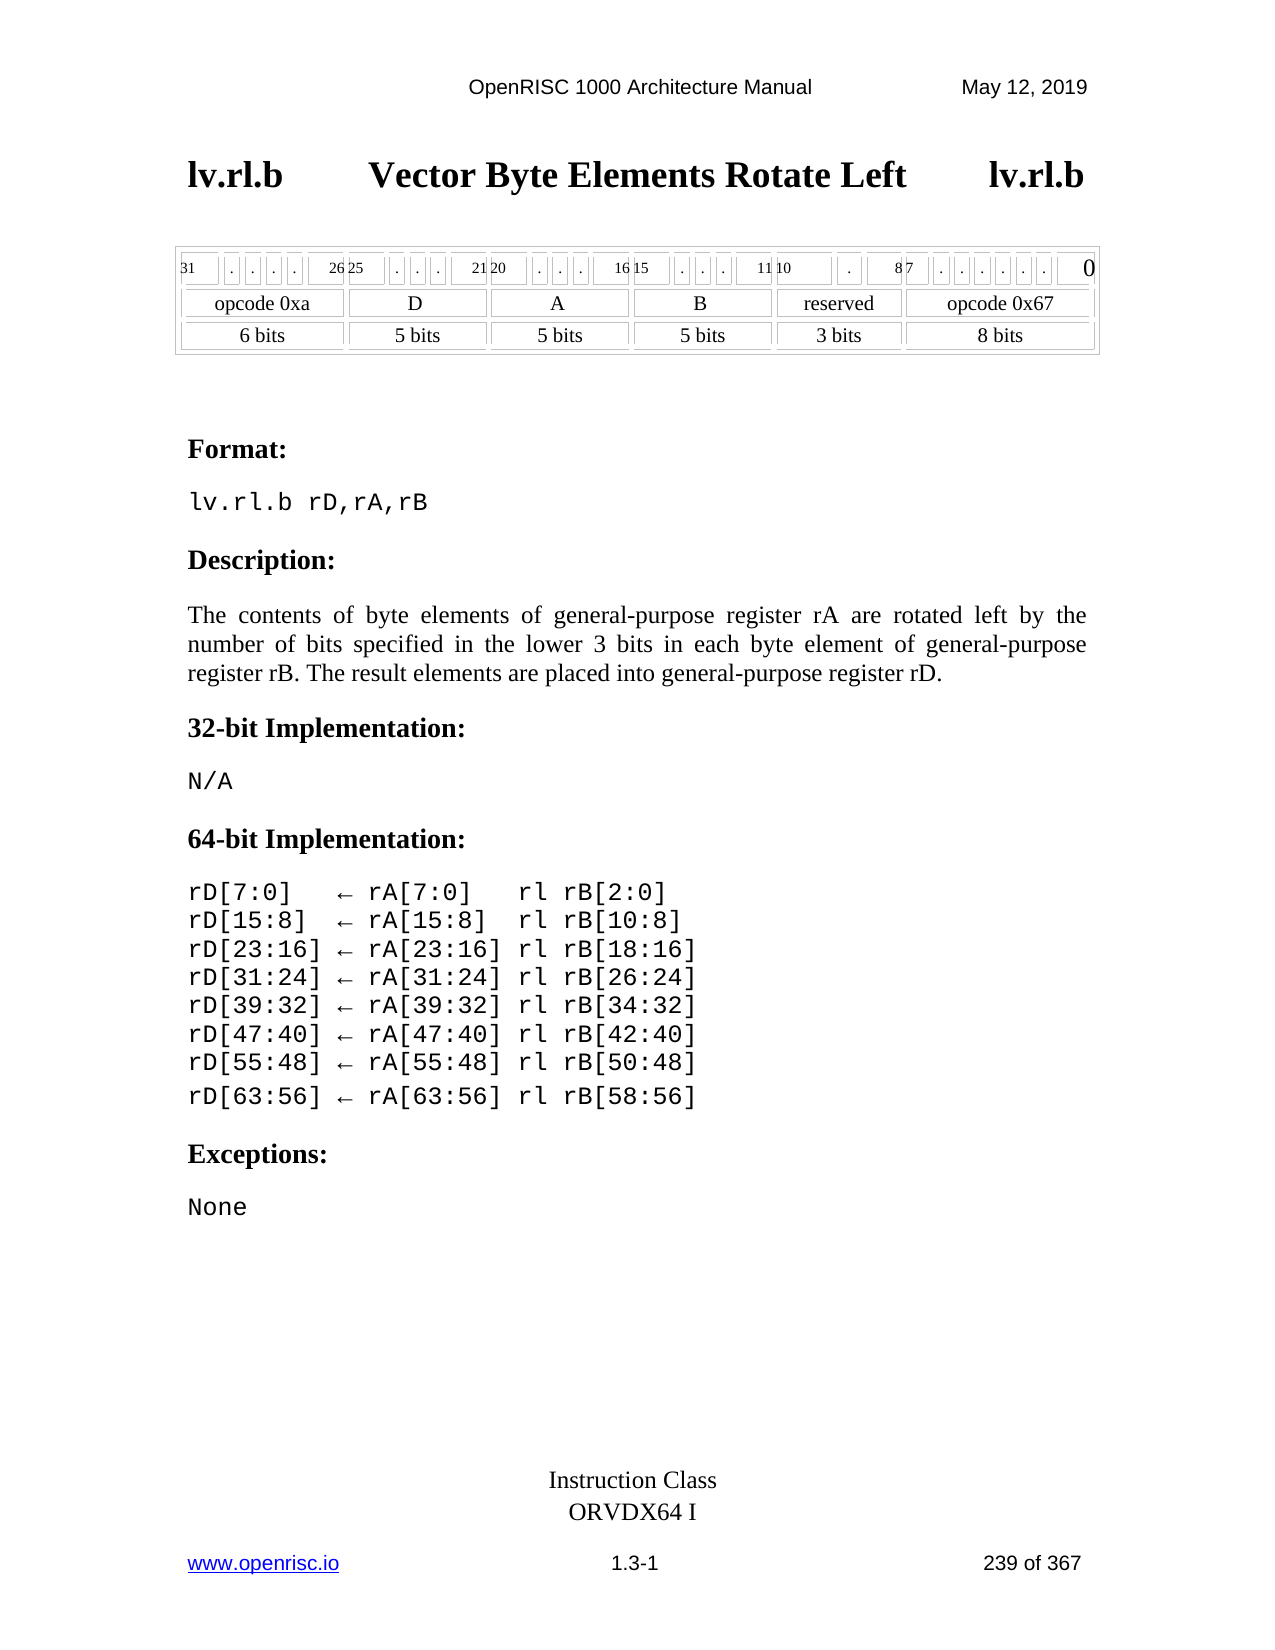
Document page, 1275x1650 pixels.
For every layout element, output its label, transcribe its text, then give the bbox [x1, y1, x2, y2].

text None [187, 1194, 1087, 1223]
text 32-bit Implementation: [187, 712, 1087, 744]
text Format: [187, 432, 1087, 464]
text 64-bit Implementation: [187, 822, 1087, 855]
text Description: [187, 543, 1087, 575]
text lv.rl.b rD,rA,rB [187, 489, 1087, 518]
text Exceptions: [187, 1137, 1087, 1169]
text N/A [187, 769, 1087, 797]
text rD[7:0] ← rA[7:0] rl rB[2:0] rD[15:8] ← rA[15:8] rl rB[10:8] rD[23:16] ← rA[23:16] rl rB[18:16] rD[31:24] ← rA[31:24] rl rB[26:24] rD[39:32] ← rA[39:32] rl rB[34:32] rD[47:40] ← rA[47:40] rl rB[42:40] rD[55:48] ← rA[55:48] rl rB[50:48] rD[63:56] ← rA[63:56] rl rB[58:56] [187, 880, 1087, 1112]
text The contents of byte elements of general-purpose register rA are rotated left by the number of bits specified in the lower 3 bits in each byte element of general-purpose register rB. The result elements are placed into general-purpose register rD. [187, 600, 1087, 687]
